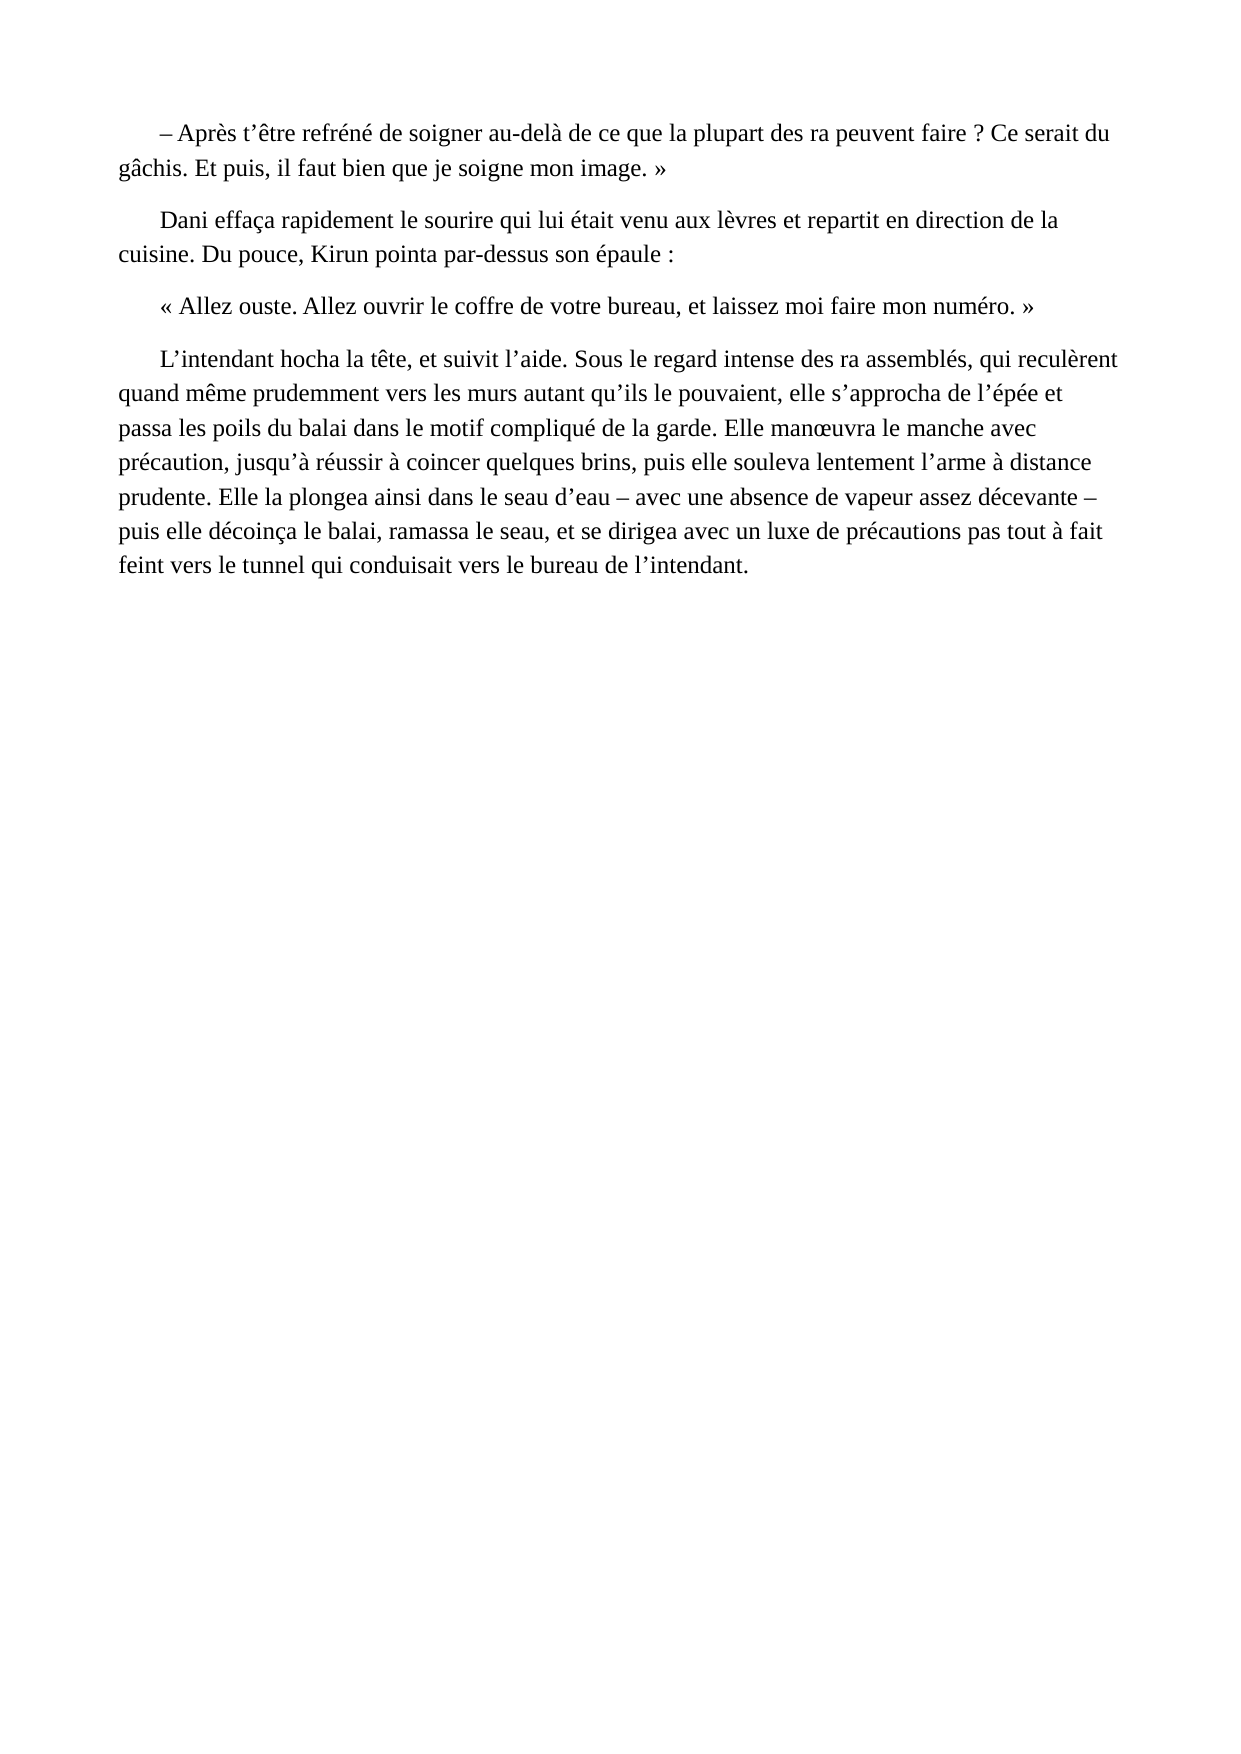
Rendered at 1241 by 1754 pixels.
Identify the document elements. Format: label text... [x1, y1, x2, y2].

text – Après t’être refréné de soigner au-delà de ce que la plupart des ra peuvent faire ? Ce serait du gâchis. Et puis, il faut bien que je soigne mon image. » [118, 118, 1122, 181]
text « Allez ouste. Allez ouvrir le coffre de votre bureau, et laissez moi faire mon numéro. » [118, 291, 1122, 320]
text L’intendant hocha la tête, et suivit l’aide. Sous le regard intense des ra assemblés, qui reculèrent quand même prudemment vers les murs autant qu’ils le pouvaient, elle s’approcha de l’épée et passa les poils du balai dans le motif compliqué de la garde. Elle manœuvra le manche avec précaution, jusqu’à réussir à coincer quelques brins, puis elle souleva lentement l’arme à distance prudente. Elle la plongea ainsi dans le seau d’eau – avec une absence de vapeur assez décevante – puis elle décoinça le balai, ramassa le seau, et se dirigea avec un luxe de précautions pas tout à fait feint vers le tunnel qui conduisait vers le bureau de l’intendant. [118, 344, 1122, 579]
text Dani effaça rapidement le sourire qui lui était venu aux lèvres et repartit en direction de la cuisine. Du pouce, Kirun pointa par-dessus son épaule : [118, 205, 1122, 268]
